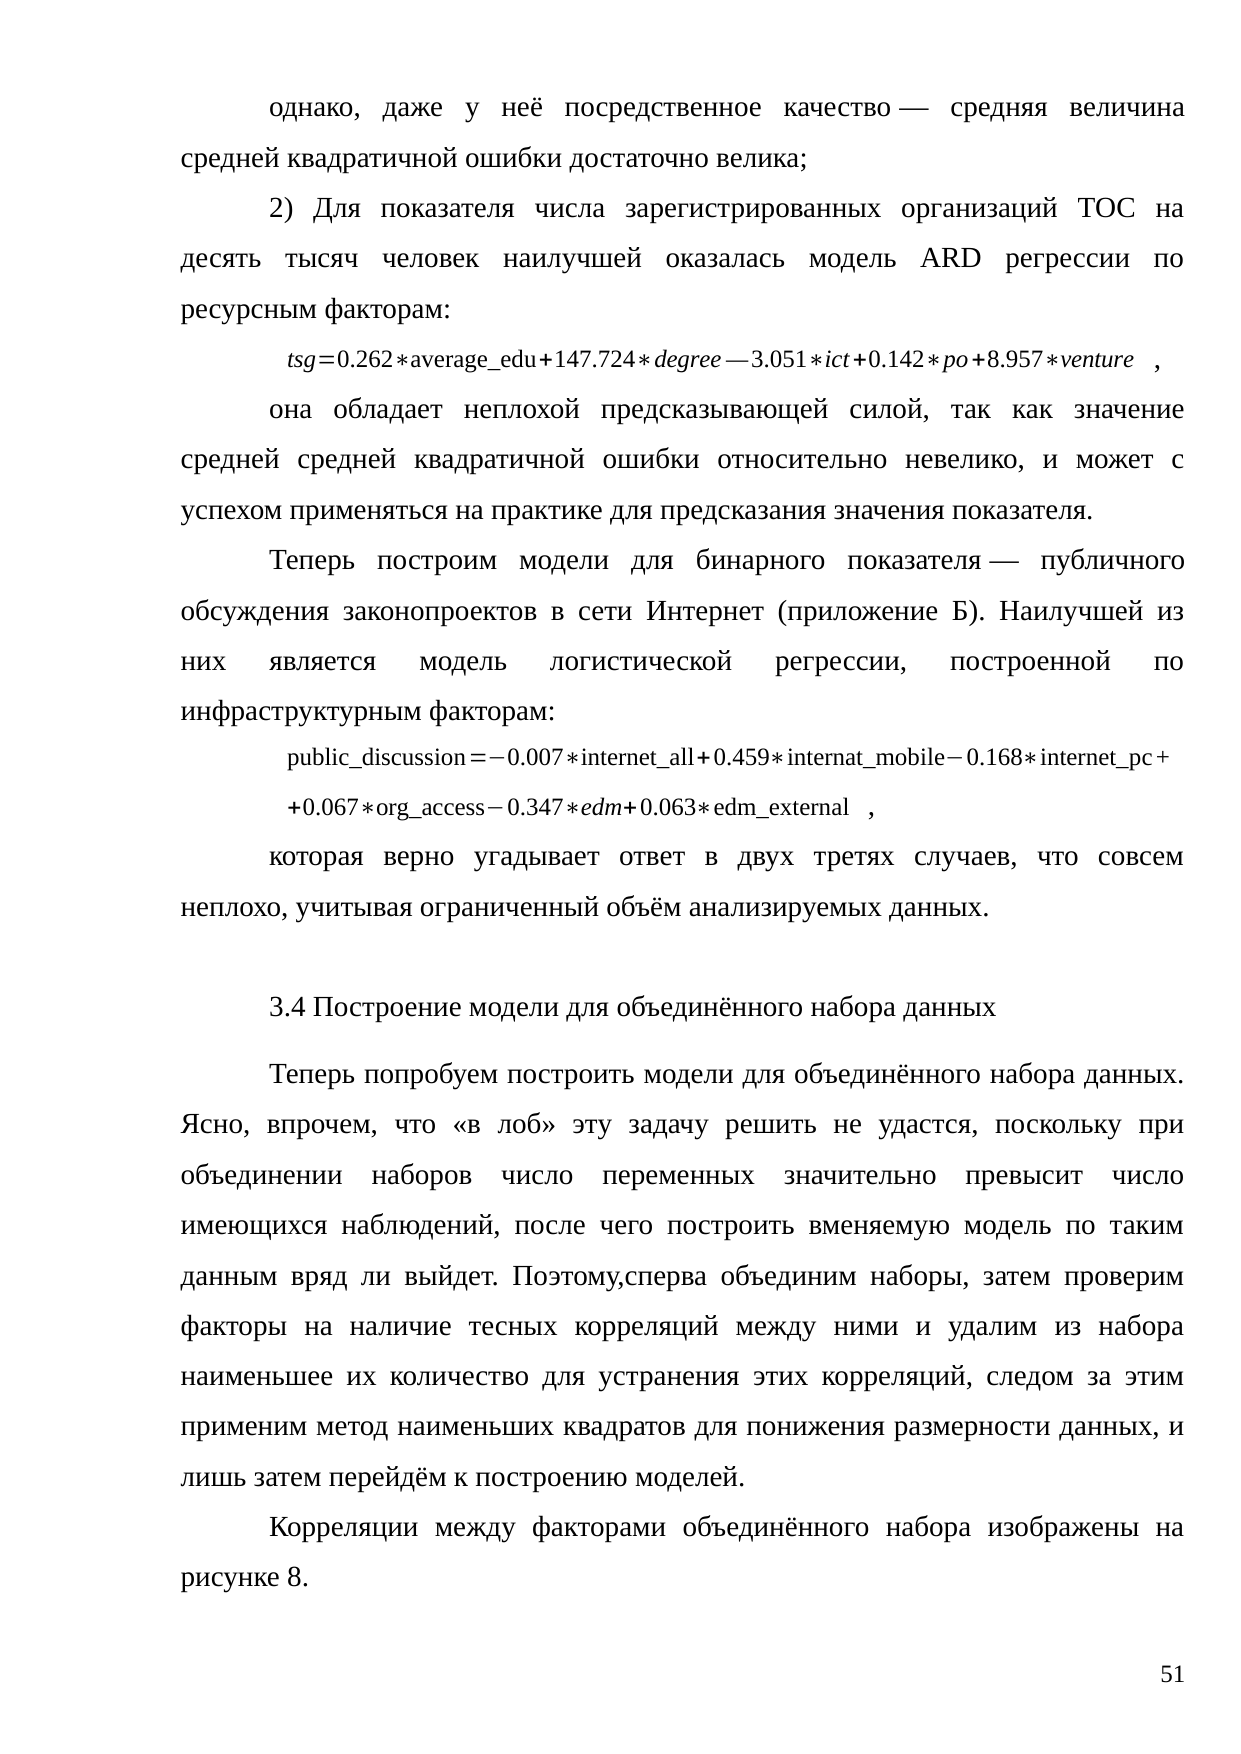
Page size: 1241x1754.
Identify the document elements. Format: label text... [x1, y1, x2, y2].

text 2) Для показателя числа зарегистрированных организаций ТОС на десять тысяч человек наилучшей оказалась модель ARD регрессии по ресурсным факторам: [180, 190, 1185, 324]
text 3.4 Построение модели для объединённого набора данных [180, 989, 1185, 1023]
text Корреляции между факторами объединённого набора изображены на рисунке 8. [180, 1509, 1185, 1593]
text однако, даже у неё посредственное качество — средняя величина средней квадратичной ошибки достаточно велика; [180, 89, 1185, 173]
text которая верно угадывает ответ в двух третях случаев, что совсем неплохо, учитывая ограниченный объём анализируемых данных. [180, 838, 1185, 922]
text , [180, 788, 1185, 822]
text , [180, 341, 1185, 374]
text Теперь построим модели для бинарного показателя — публичного обсуждения законопроектов в сети Интернет (приложение Б). Наилучшей из них является модель логистической регрессии, построенной по инфраструктурным факторам: [180, 542, 1185, 727]
text она обладает неплохой предсказывающей силой, так как значение средней средней квадратичной ошибки относительно невелико, и может с успехом применяться на практике для предсказания значения показателя. [180, 391, 1185, 526]
text Теперь попробуем построить модели для объединённого набора данных. Ясно, впрочем, что «в лоб» эту задачу решить не удастся, поскольку при объединении наборов число переменных значительно превысит число имеющихся наблюдений, после чего построить вменяемую модель по таким данным вряд ли выйдет. Поэтому,сперва объединим наборы, затем проверим факторы на наличие тесных корреляций между ними и удалим из набора наименьшее их количество для устранения этих корреляций, следом за этим применим метод наименьших квадратов для понижения размерности данных, и лишь затем перейдём к построению моделей. [180, 1056, 1185, 1492]
